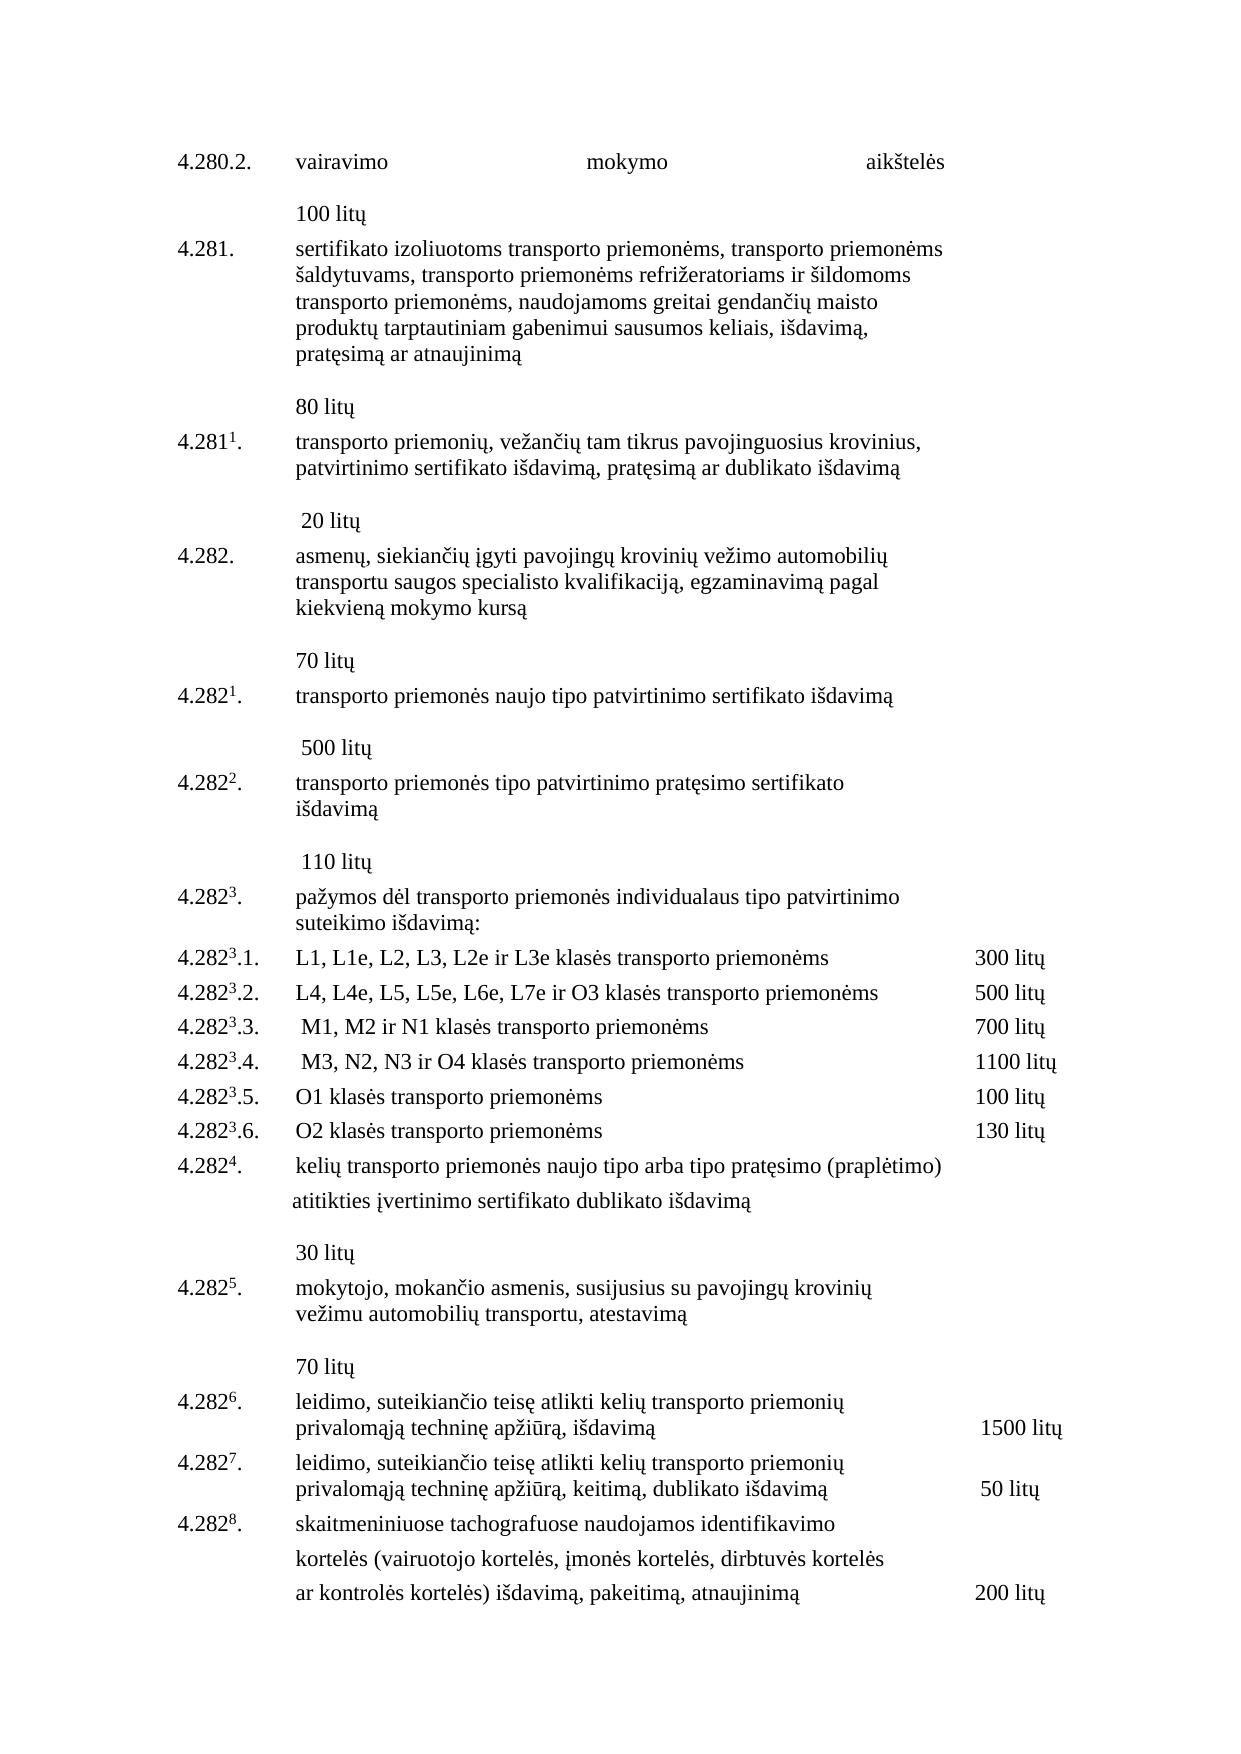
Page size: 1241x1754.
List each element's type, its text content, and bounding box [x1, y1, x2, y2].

text 4.2821. transporto priemonės naujo tipo patvirtinimo sertifikato išdavimą 500 litų [177, 682, 930, 761]
text 4.2823.3. M1, M2 ir N1 klasės transporto priemonėms 700 litų [177, 1013, 1226, 1040]
text 4.2823.1. L1, L1e, L2, L3, L2e ir L3e klasės transporto priemonėms 300 litų [177, 944, 1240, 970]
text ar kontrolės kortelės) išdavimą, pakeitimą, atnaujinimą 200 litų [177, 1579, 1122, 1606]
text 4.2823.2. L4, L4e, L5, L5e, L6e, L7e ir O3 klasės transporto priemonėms 500 litų [177, 979, 1137, 1005]
text 4.280.2. vairavimo mokymo aikštelės 100 litų [177, 148, 945, 227]
text 4.2823.4. M3, N2, N3 ir O4 klasės transporto priemonėms 1100 litų [177, 1048, 1122, 1074]
text 4.2811. transporto priemonių, vežančių tam tikrus pavojinguosius krovinius, patvirtinimo sertifikato išdavimą, pratęsimą ar dublikato išdavimą 20 litų [177, 428, 930, 533]
text 4.2824. kelių transporto priemonės naujo tipo arba tipo pratęsimo (praplėtimo) [177, 1152, 1122, 1178]
text 4.2826. leidimo, suteikiančio teisę atlikti kelių transporto priemonių privalomąją techninę apžiūrą, išdavimą 1500 litų [177, 1388, 1122, 1441]
text atitikties įvertinimo sertifikato dublikato išdavimą 30 litų [292, 1187, 945, 1266]
text 4.2823.5. O1 klasės transporto priemonėms 100 litų [177, 1083, 1122, 1109]
text kortelės (vairuotojo kortelės, įmonės kortelės, dirbtuvės kortelės [177, 1545, 1122, 1571]
text 4.2827. leidimo, suteikiančio teisę atlikti kelių transporto priemonių privalomąją techninę apžiūrą, keitimą, dublikato išdavimą 50 litų [177, 1449, 1122, 1502]
text 4.2822. transporto priemonės tipo patvirtinimo pratęsimo sertifikato išdavimą 110 litų [177, 769, 930, 874]
text 4.282. asmenų, siekiančių įgyti pavojingų krovinių vežimo automobilių transportu saugos specialisto kvalifikaciją, egzaminavimą pagal kiekvieną mokymo kursą 70 litų [177, 542, 945, 673]
text 4.2823.6. O2 klasės transporto priemonėms 130 litų [177, 1117, 1122, 1144]
text 4.2828. skaitmeniniuose tachografuose naudojamos identifikavimo [177, 1510, 1122, 1536]
text 4.281. sertifikato izoliuotoms transporto priemonėms, transporto priemonėms šaldytuvams, transporto priemonėms refrižeratoriams ir šildomoms transporto priemonėms, naudojamoms greitai gendančių maisto produktų tarptautiniam gabenimui sausumos keliais, išdavimą, pratęsimą ar atnaujinimą 80 litų [177, 235, 945, 419]
text 4.2825. mokytojo, mokančio asmenis, susijusius su pavojingų krovinių vežimu automobilių transportu, atestavimą 70 litų [177, 1274, 945, 1379]
text 4.2823. pažymos dėl transporto priemonės individualaus tipo patvirtinimo suteikimo išdavimą: [177, 883, 930, 936]
